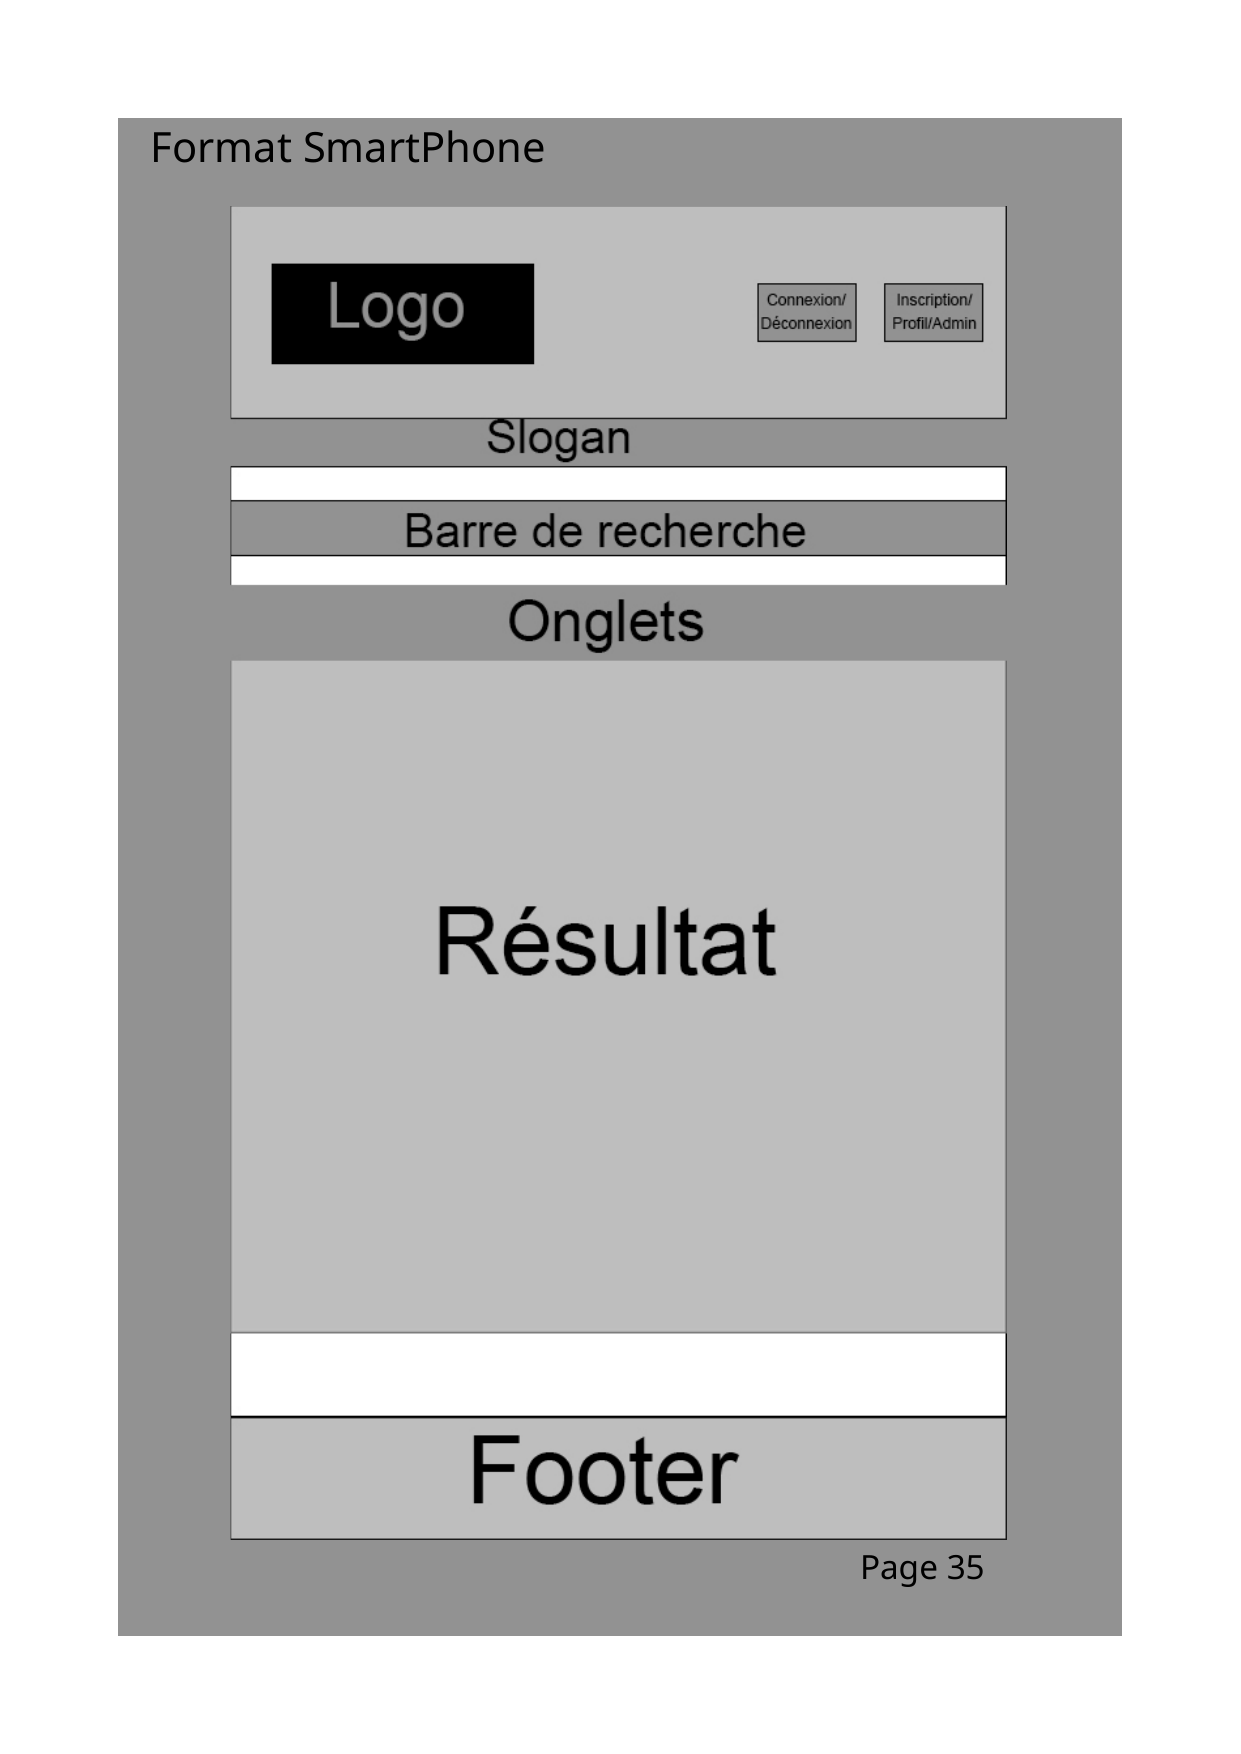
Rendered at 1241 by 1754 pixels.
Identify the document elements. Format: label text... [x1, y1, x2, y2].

text Page 35 [118, 198, 1122, 1590]
picture [230, 206, 1007, 1540]
text Format SmartPhone [118, 118, 1122, 175]
